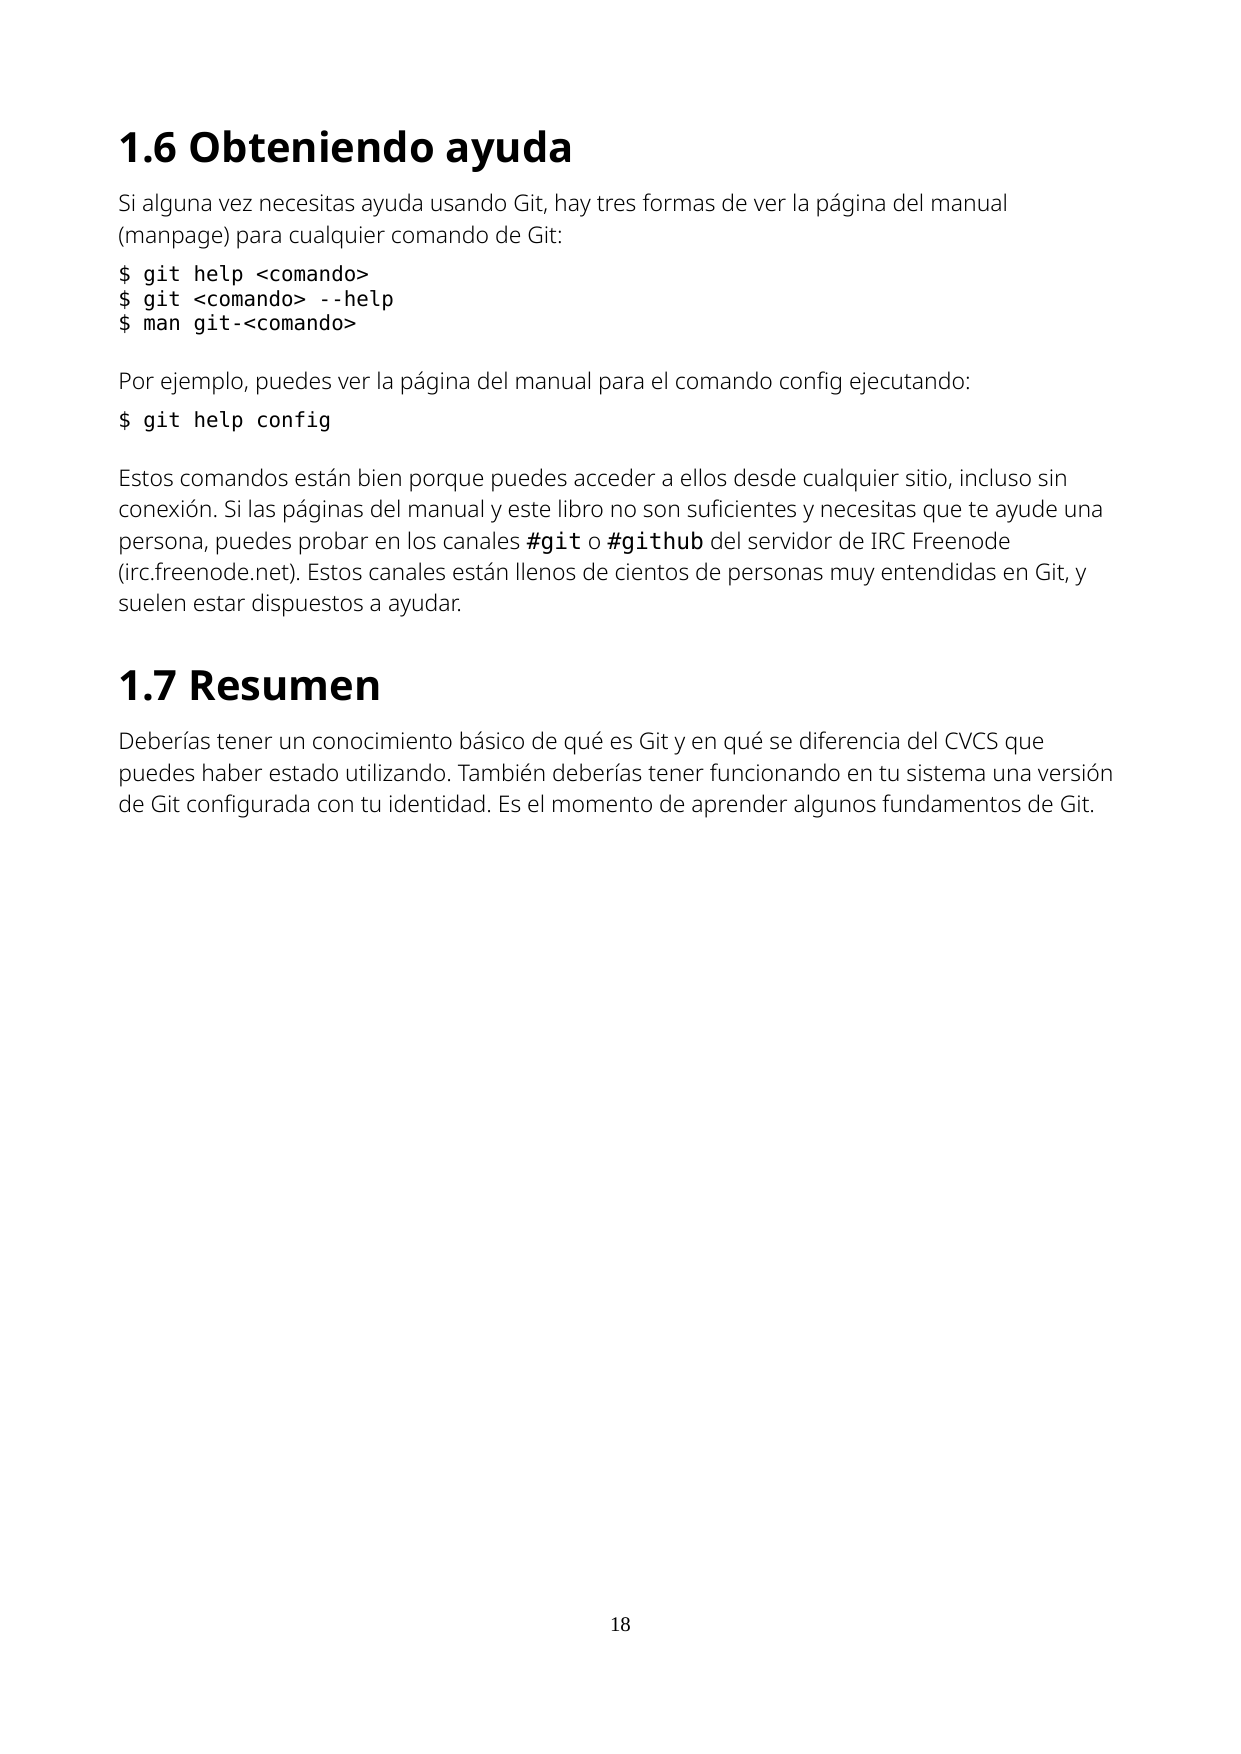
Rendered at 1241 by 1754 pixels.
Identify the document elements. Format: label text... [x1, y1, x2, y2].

text Estos comandos están bien porque puedes acceder a ellos desde cualquier sitio, incluso sin conexión. Si las páginas del manual y este libro no son suficientes y necesitas que te ayude una persona, puedes probar en los canales #git o #github del servidor de IRC Freenode (irc.freenode.net). Estos canales están llenos de cientos de personas muy entendidas en Git, y suelen estar dispuestos a ayudar. [118, 462, 1122, 618]
subtitle 1.6 Obteniendo ayuda [118, 118, 1122, 175]
text $ git help <comando> [118, 262, 1122, 287]
subtitle 1.7 Resumen [118, 656, 1122, 713]
text $ git help config [118, 408, 1122, 433]
text Si alguna vez necesitas ayuda usando Git, hay tres formas de ver la página del manual (manpage) para cualquier comando de Git: [118, 187, 1122, 250]
text Deberías tener un conocimiento básico de qué es Git y en qué se diferencia del CVCS que puedes haber estado utilizando. También deberías tener funcionando en tu sistema una versión de Git configurada con tu identidad. Es el momento de aprender algunos fundamentos de Git. [118, 725, 1122, 819]
text $ man git-<comando> [118, 311, 1122, 335]
text $ git <comando> --help [118, 287, 1122, 311]
text Por ejemplo, puedes ver la página del manual para el comando config ejecutando: [118, 365, 1122, 396]
